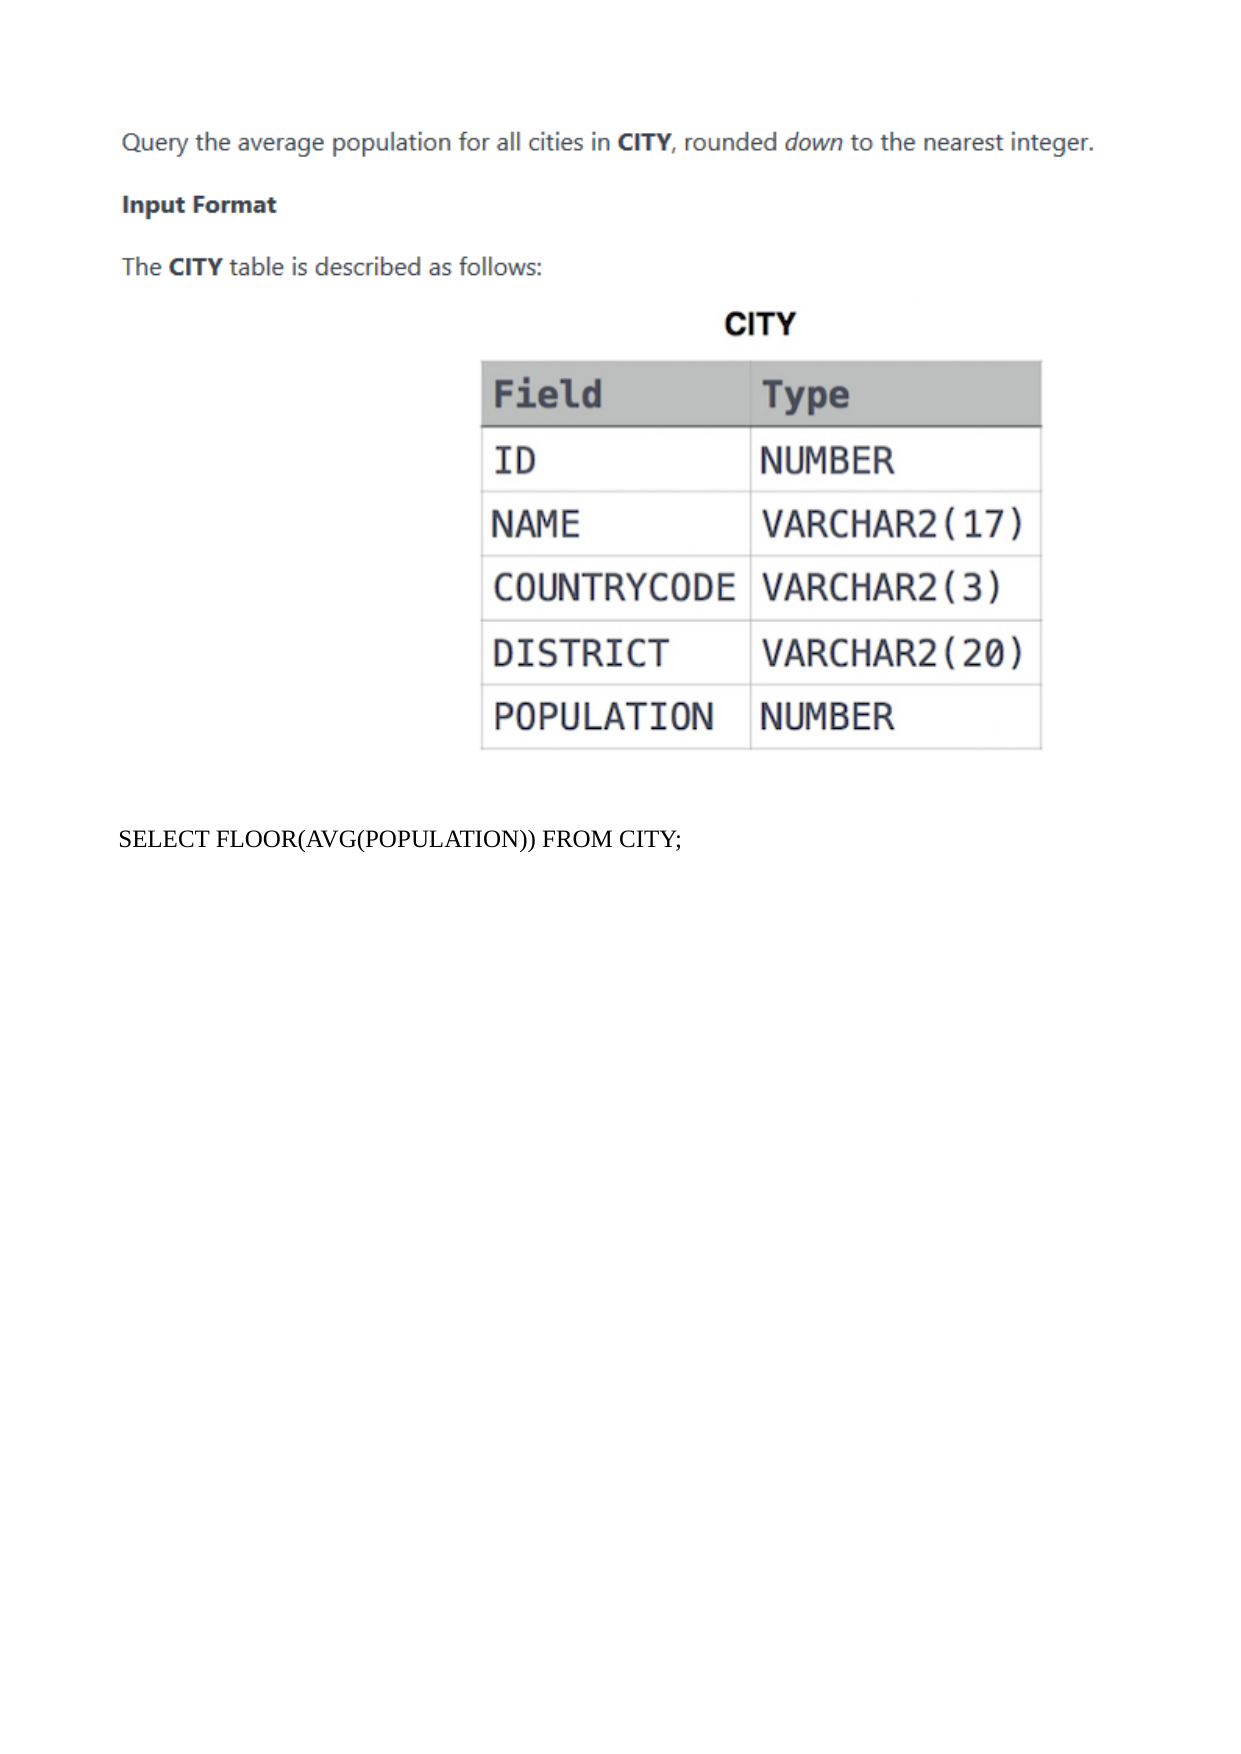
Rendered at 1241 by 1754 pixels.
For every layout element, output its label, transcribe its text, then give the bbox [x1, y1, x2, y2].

text SELECT FLOOR(AVG(POPULATION)) FROM CITY; [118, 824, 1122, 853]
picture [118, 118, 1123, 767]
